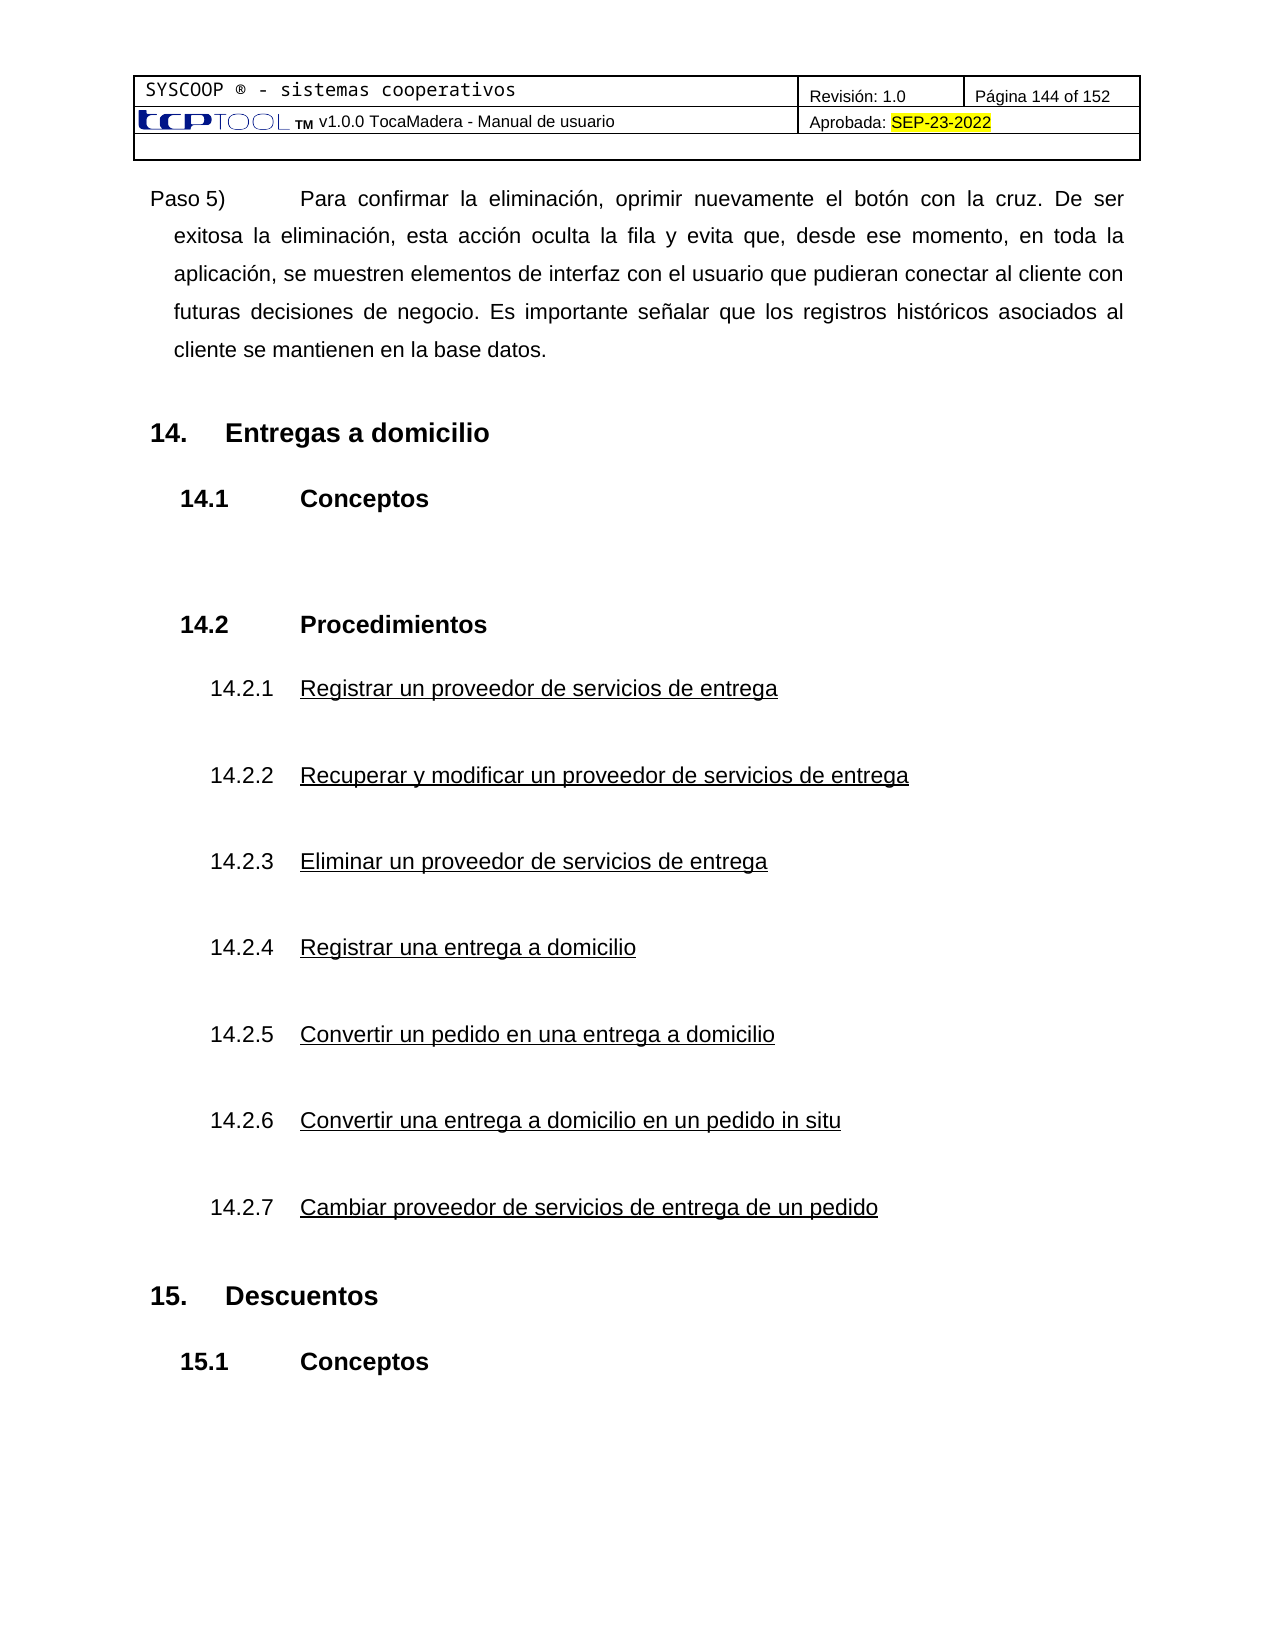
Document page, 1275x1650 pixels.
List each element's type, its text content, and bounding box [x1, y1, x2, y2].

subtitle Entregas a domicilio [150, 417, 1125, 448]
list Para confirmar la eliminación, oprimir nuevamente el botón con la cruz. De ser exitosa la eliminación, esta acción oculta la fila y evita que, desde ese momento, en toda la aplicación, se muestren elementos de interfaz con el usuario que pudieran conectar al cliente con futuras decisiones de negocio. Es importante señalar que los registros históricos asociados al cliente se mantienen en la base datos. [150, 186, 1125, 362]
subtitle Conceptos [180, 1347, 1125, 1376]
subtitle Procedimientos [180, 611, 1125, 639]
subtitle Registrar un proveedor de servicios de entrega [210, 675, 1125, 702]
picture [138, 110, 290, 130]
subtitle Registrar una entrega a domicilio [210, 934, 1125, 961]
subtitle Conceptos [180, 484, 1125, 513]
subtitle Descuentos [150, 1280, 1125, 1311]
subtitle Convertir una entrega a domicilio en un pedido in situ [210, 1107, 1125, 1133]
subtitle Convertir un pedido en una entrega a domicilio [210, 1021, 1125, 1047]
subtitle Cambiar proveedor de servicios de entrega de un pedido [210, 1193, 1125, 1220]
subtitle Recuperar y modificar un proveedor de servicios de entrega [210, 762, 1125, 788]
subtitle Eliminar un proveedor de servicios de entrega [210, 848, 1125, 874]
